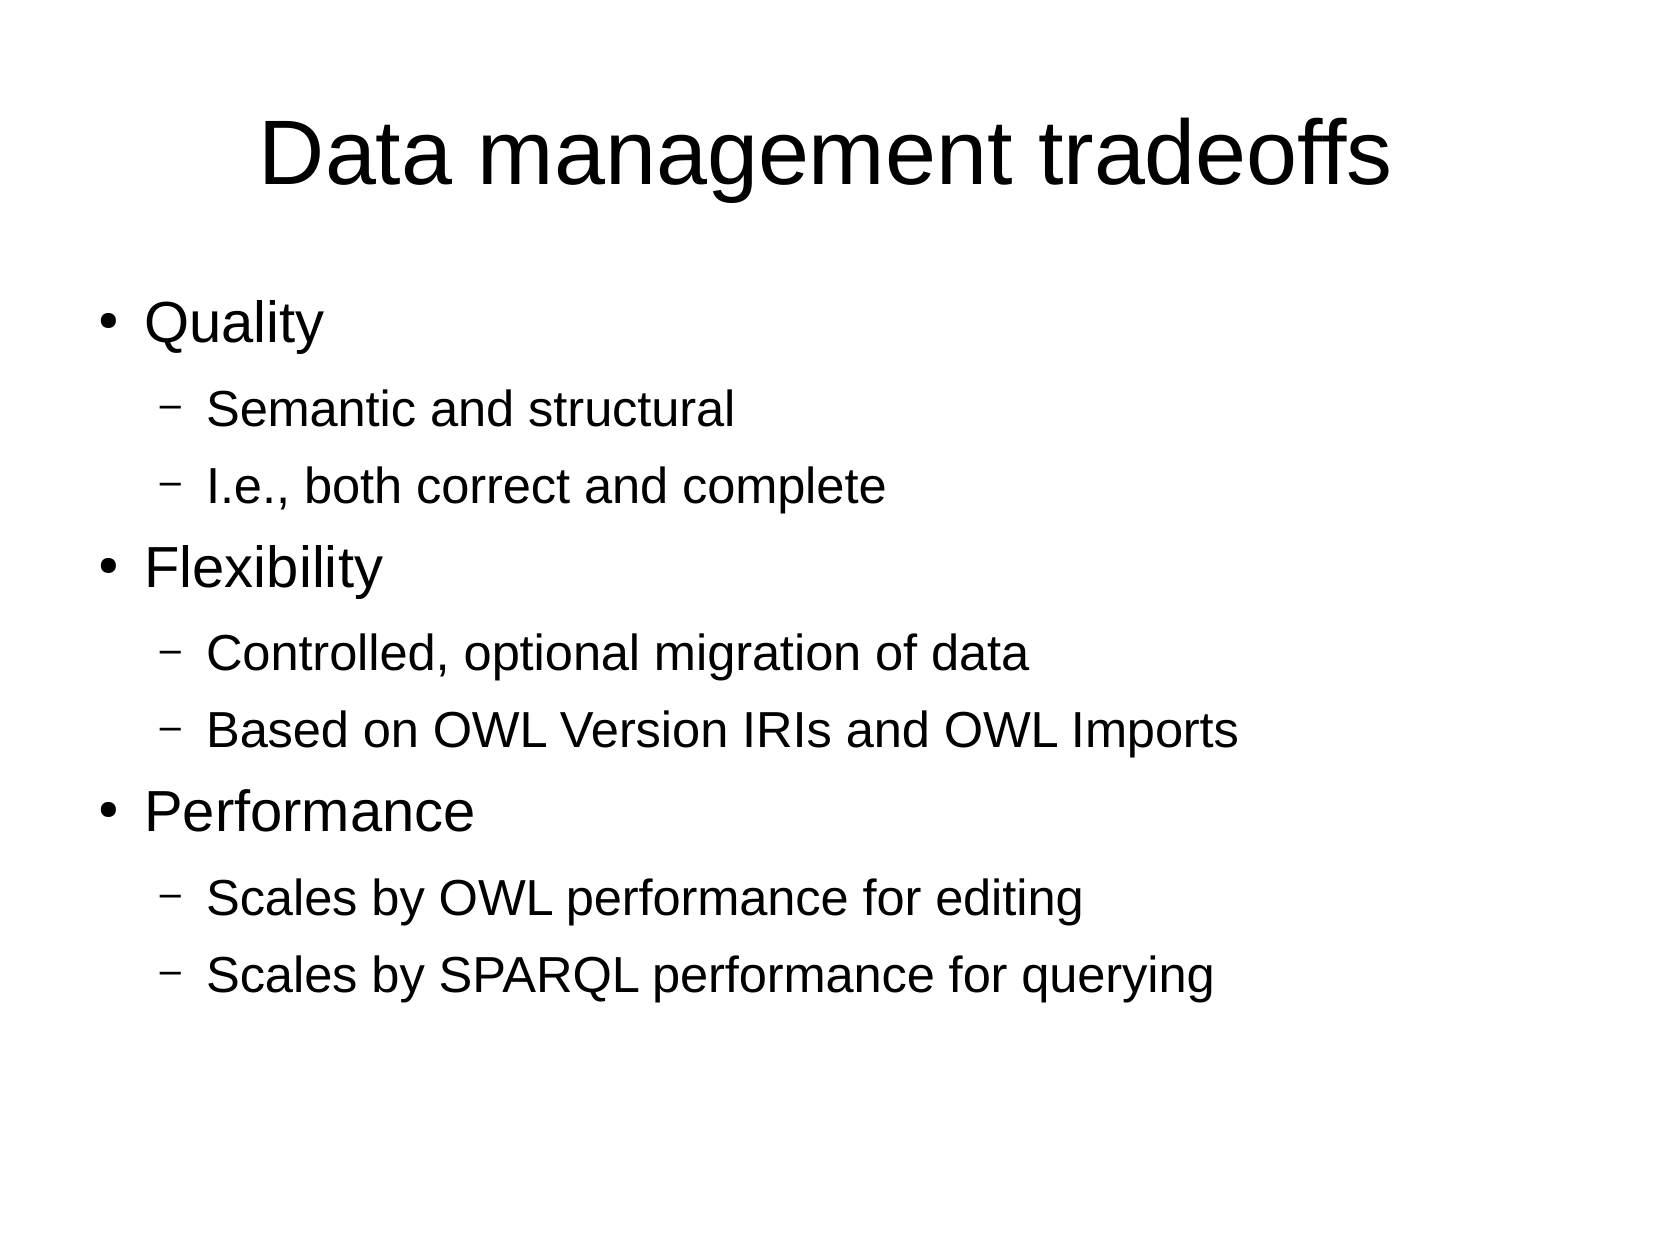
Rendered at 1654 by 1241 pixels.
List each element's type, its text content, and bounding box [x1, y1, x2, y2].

title Data management tradeoffs [82, 49, 1571, 257]
list Quality Semantic and structural I.e., both correct and complete Flexibility Controlled, optional migration of data Based on OWL Version IRIs and OWL Imports Performance Scales by OWL performance for editing Scales by SPARQL performance for querying [82, 290, 1571, 1010]
